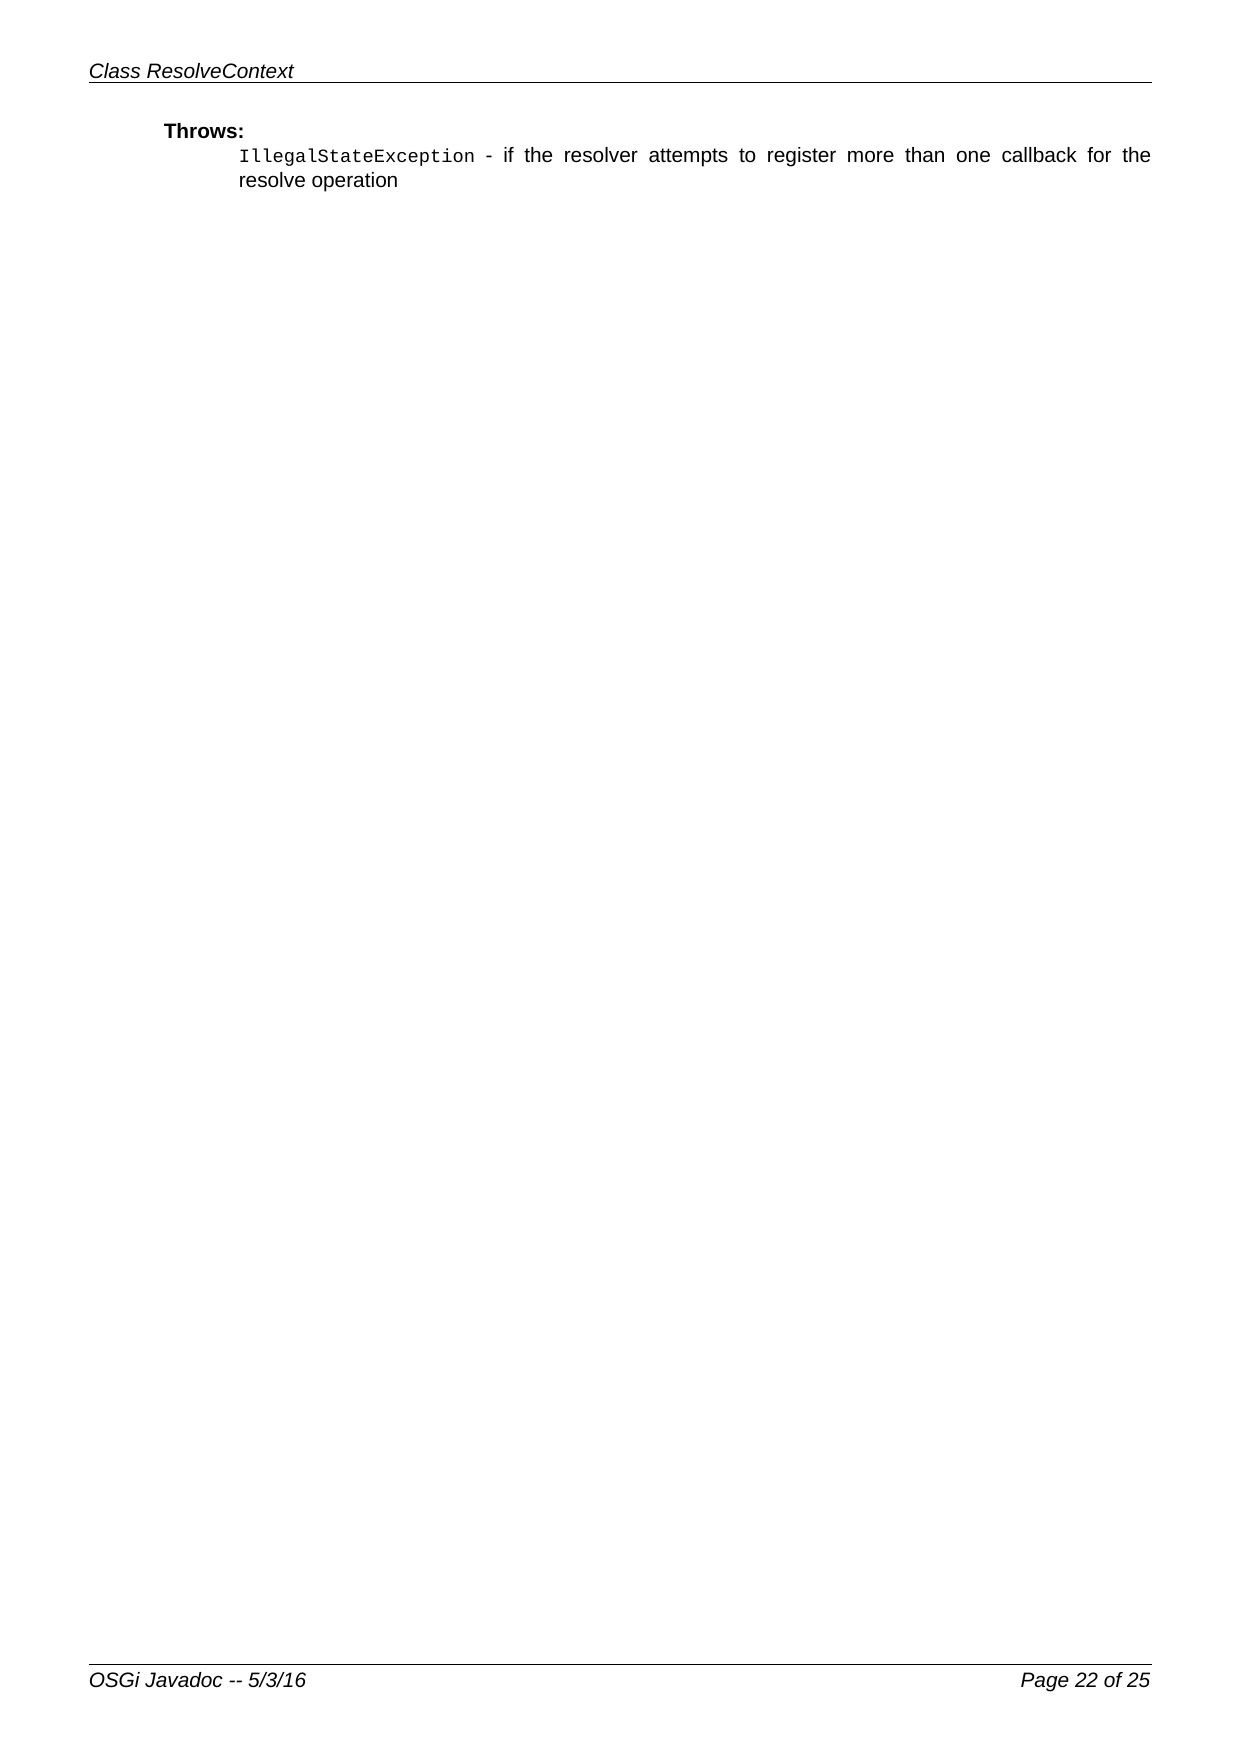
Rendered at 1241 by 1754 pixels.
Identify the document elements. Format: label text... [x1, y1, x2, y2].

text Throws: [163, 118, 1152, 142]
text IllegalStateException - if the resolver attempts to register more than one callback for the resolve operation [238, 142, 1152, 192]
